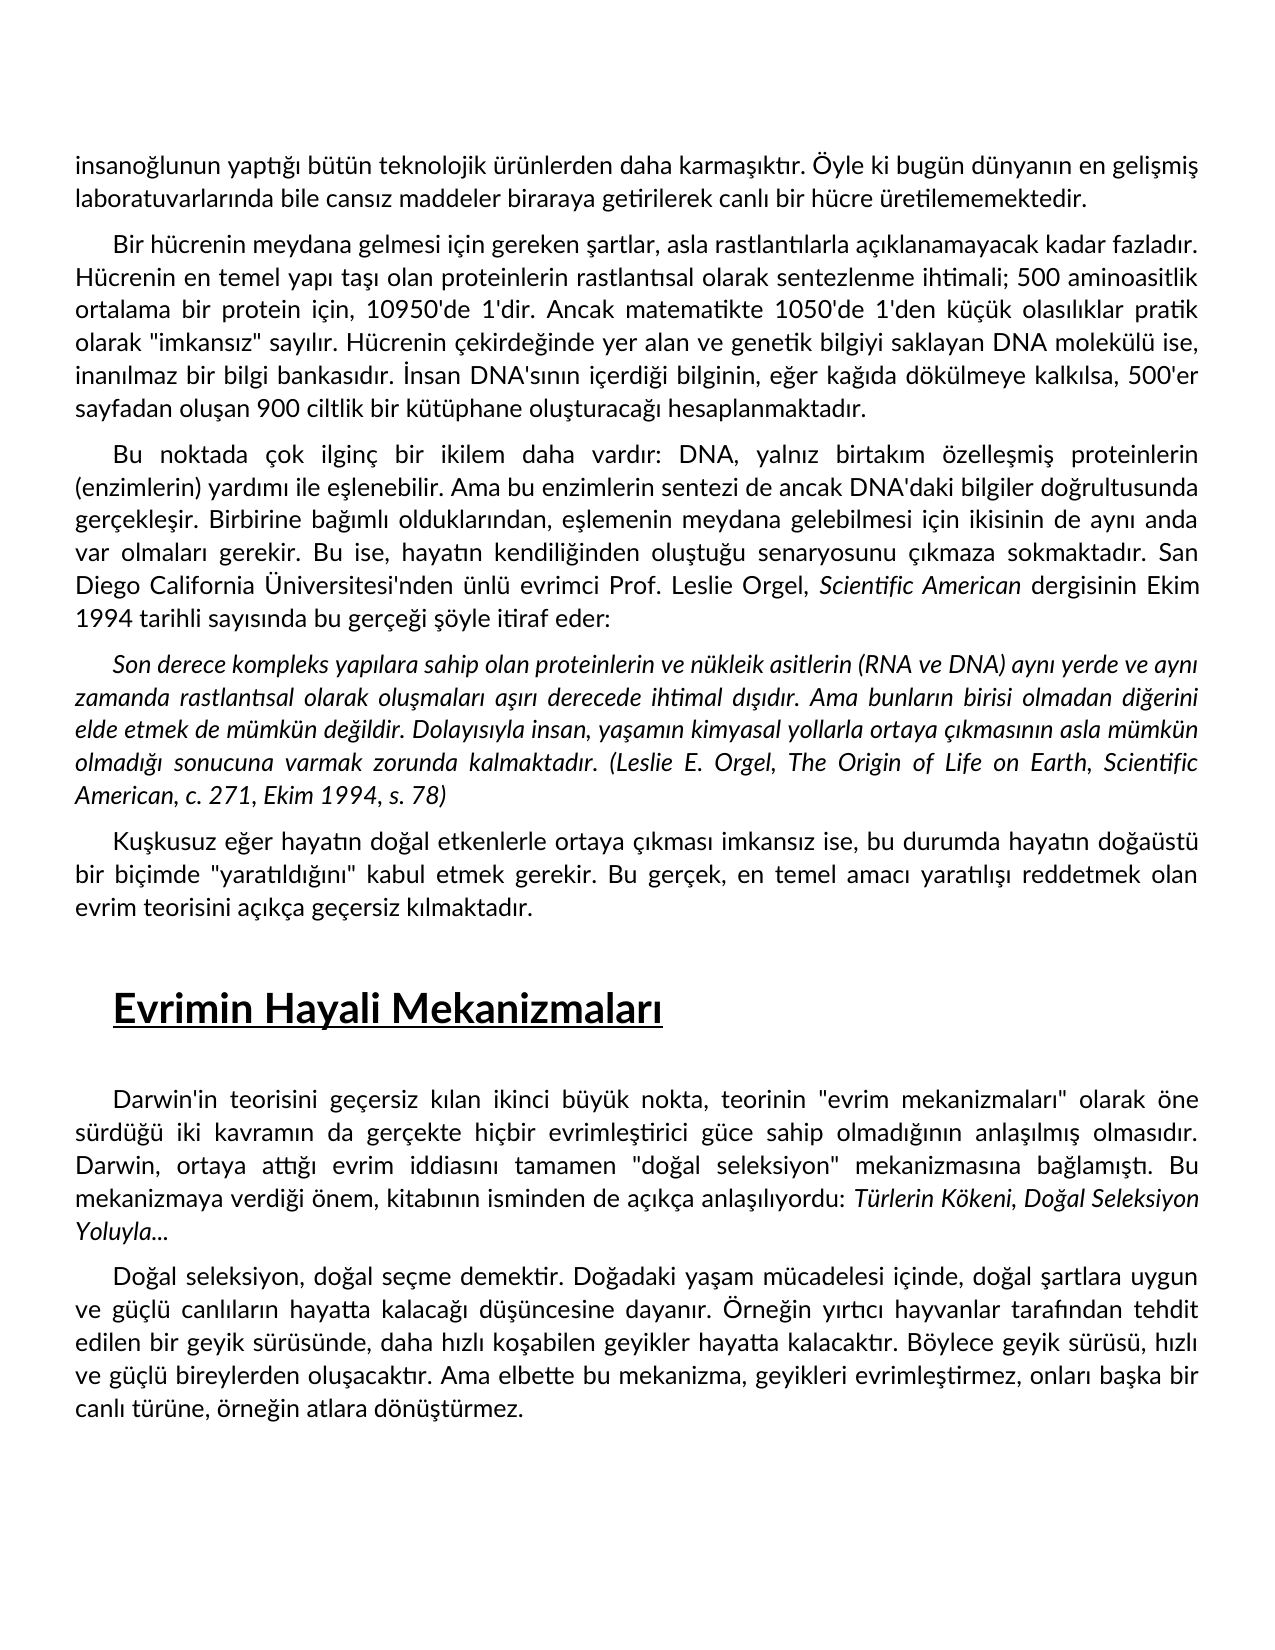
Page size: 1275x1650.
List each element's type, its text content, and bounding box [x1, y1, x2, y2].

text Kuşkusuz eğer hayatın doğal etkenlerle ortaya çıkması imkansız ise, bu durumda hayatın doğaüstü bir biçimde "yaratıldığını" kabul etmek gerekir. Bu gerçek, en temel amacı yaratılışı reddetmek olan evrim teorisini açıkça geçersiz kılmaktadır. [75, 825, 1200, 921]
text Darwin'in teorisini geçersiz kılan ikinci büyük nokta, teorinin "evrim mekanizmaları" olarak öne sürdüğü iki kavramın da gerçekte hiçbir evrimleştirici güce sahip olmadığının anlaşılmış olmasıdır. Darwin, ortaya attığı evrim iddiasını tamamen "doğal seleksiyon" mekanizmasına bağlamıştı. Bu mekanizmaya verdiği önem, kitabının isminden de açıkça anlaşılıyordu: Türlerin Kökeni, Doğal Seleksiyon Yoluyla... [75, 1084, 1200, 1245]
text Bir hücrenin meydana gelmesi için gereken şartlar, asla rastlantılarla açıklanamayacak kadar fazladır. Hücrenin en temel yapı taşı olan proteinlerin rastlantısal olarak sentezlenme ihtimali; 500 aminoasitlik ortalama bir protein için, 10950'de 1'dir. Ancak matematikte 1050'de 1'den küçük olasılıklar pratik olarak "imkansız" sayılır. Hücrenin çekirdeğinde yer alan ve genetik bilgiyi saklayan DNA molekülü ise, inanılmaz bir bilgi bankasıdır. İnsan DNA'sının içerdiği bilginin, eğer kağıda dökülmeye kalkılsa, 500'er sayfadan oluşan 900 ciltlik bir kütüphane oluşturacağı hesaplanmaktadır. [75, 228, 1200, 423]
subtitle Evrimin Hayali Mekanizmaları [112, 982, 1200, 1032]
text Son derece kompleks yapılara sahip olan proteinlerin ve nükleik asitlerin (RNA ve DNA) aynı yerde ve aynı zamanda rastlantısal olarak oluşmaları aşırı derecede ihtimal dışıdır. Ama bunların birisi olmadan diğerini elde etmek de mümkün değildir. Dolayısıyla insan, yaşamın kimyasal yollarla ortaya çıkmasının asla mümkün olmadığı sonucuna varmak zorunda kalmaktadır. (Leslie E. Orgel, The Origin of Life on Earth, Scientific American, c. 271, Ekim 1994, s. 78) [75, 648, 1200, 810]
text insanoğlunun yaptığı bütün teknolojik ürünlerden daha karmaşıktır. Öyle ki bugün dünyanın en gelişmiş laboratuvarlarında bile cansız maddeler biraraya getirilerek canlı bir hücre üretilememektedir. [75, 150, 1200, 213]
text Bu noktada çok ilginç bir ikilem daha vardır: DNA, yalnız birtakım özelleşmiş proteinlerin (enzimlerin) yardımı ile eşlenebilir. Ama bu enzimlerin sentezi de ancak DNA'daki bilgiler doğrultusunda gerçekleşir. Birbirine bağımlı olduklarından, eşlemenin meydana gelebilmesi için ikisinin de aynı anda var olmaları gerekir. Bu ise, hayatın kendiliğinden oluştuğu senaryosunu çıkmaza sokmaktadır. San Diego California Üniversitesi'nden ünlü evrimci Prof. Leslie Orgel, Scientific American dergisinin Ekim 1994 tarihli sayısında bu gerçeği şöyle itiraf eder: [75, 438, 1200, 633]
text Doğal seleksiyon, doğal seçme demektir. Doğadaki yaşam mücadelesi içinde, doğal şartlara uygun ve güçlü canlıların hayatta kalacağı düşüncesine dayanır. Örneğin yırtıcı hayvanlar tarafından tehdit edilen bir geyik sürüsünde, daha hızlı koşabilen geyikler hayatta kalacaktır. Böylece geyik sürüsü, hızlı ve güçlü bireylerden oluşacaktır. Ama elbette bu mekanizma, geyikleri evrimleştirmez, onları başka bir canlı türüne, örneğin atlara dönüştürmez. [75, 1261, 1200, 1422]
